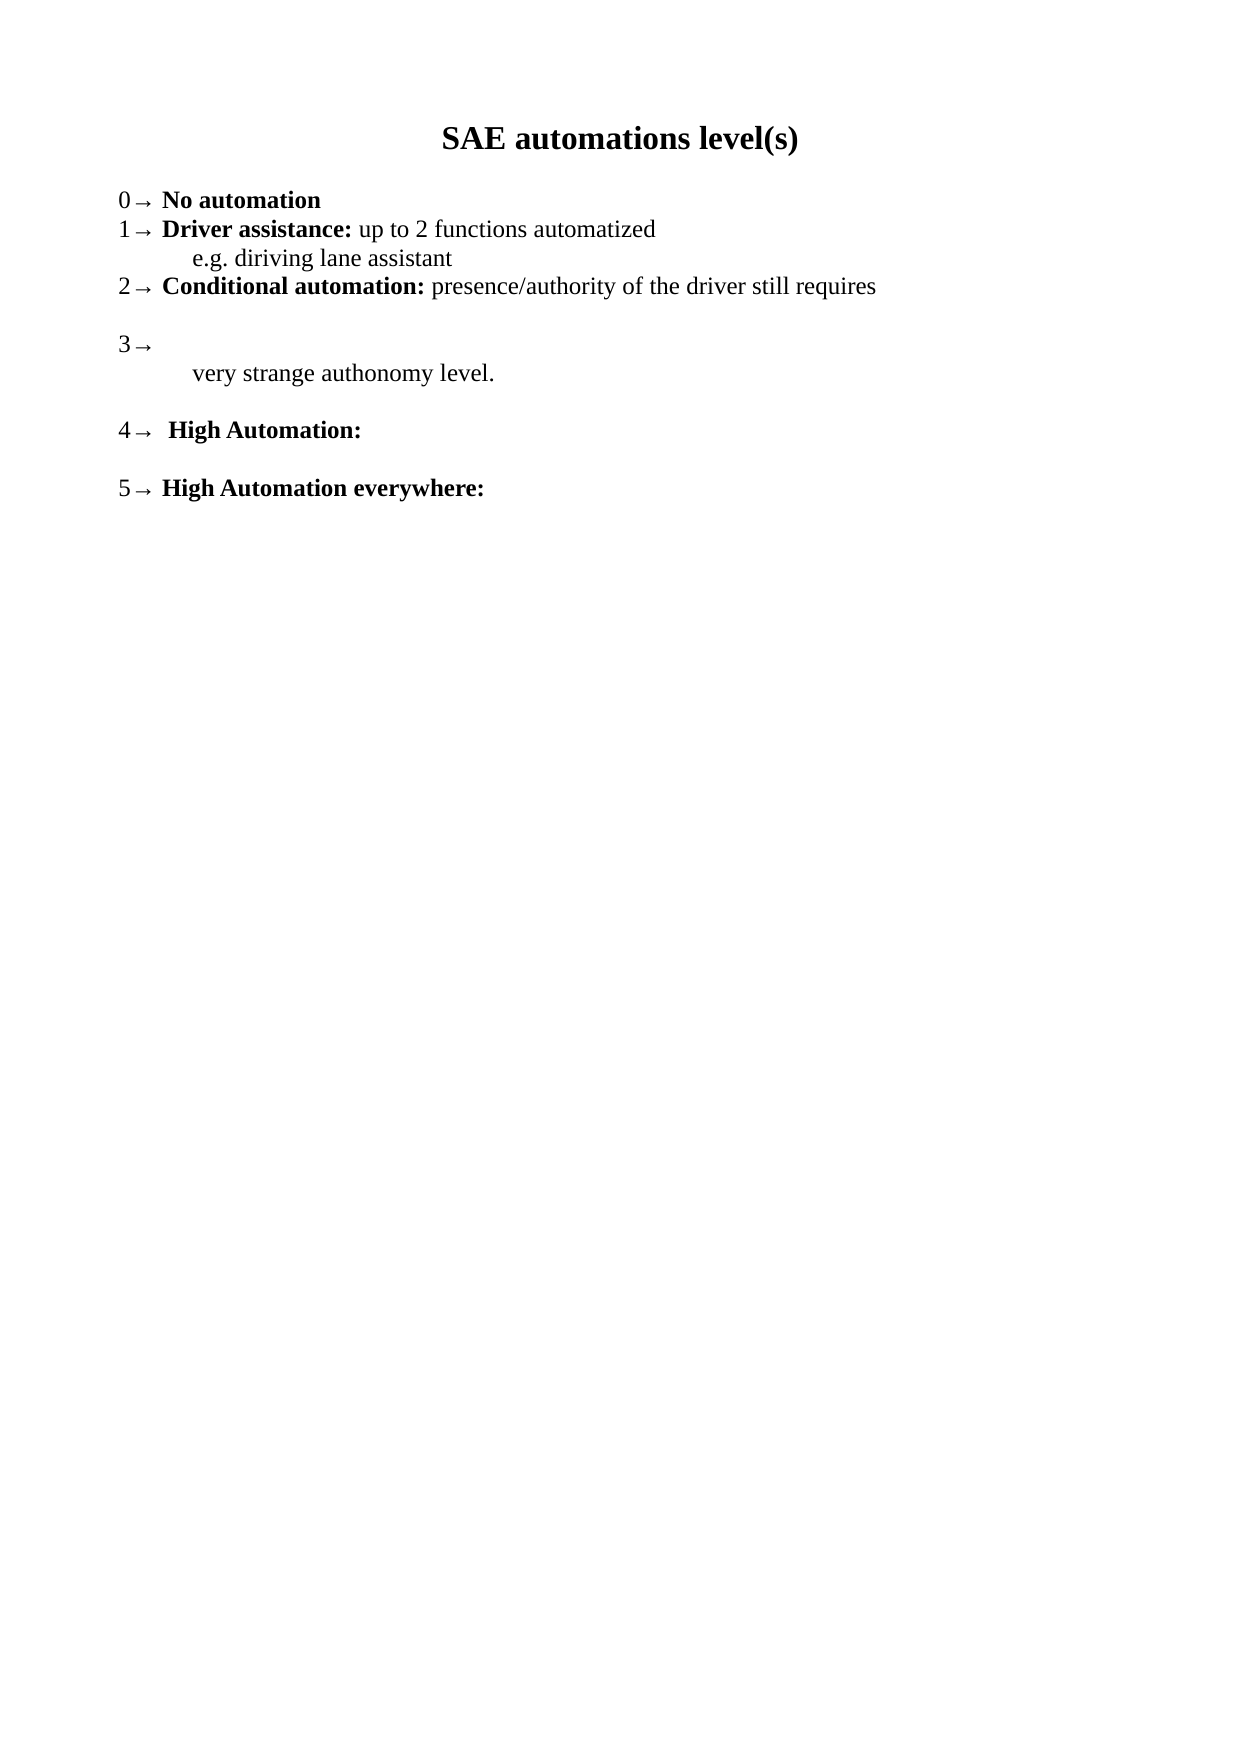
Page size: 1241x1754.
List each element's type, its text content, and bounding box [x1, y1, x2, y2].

text SAE automations level(s) [118, 118, 1122, 156]
text very strange authonomy level. [118, 358, 1122, 386]
text 1→ Driver assistance: up to 2 functions automatized [118, 214, 1122, 243]
text 2→ Conditional automation: presence/authority of the driver still requires [118, 271, 1122, 300]
text 4→ High Automation: [118, 415, 1122, 444]
text e.g. diriving lane assistant [118, 243, 1122, 271]
text 5→ High Automation everywhere: [118, 473, 1122, 501]
text 0→ No automation [118, 185, 1122, 214]
text 3→ [118, 329, 1122, 358]
